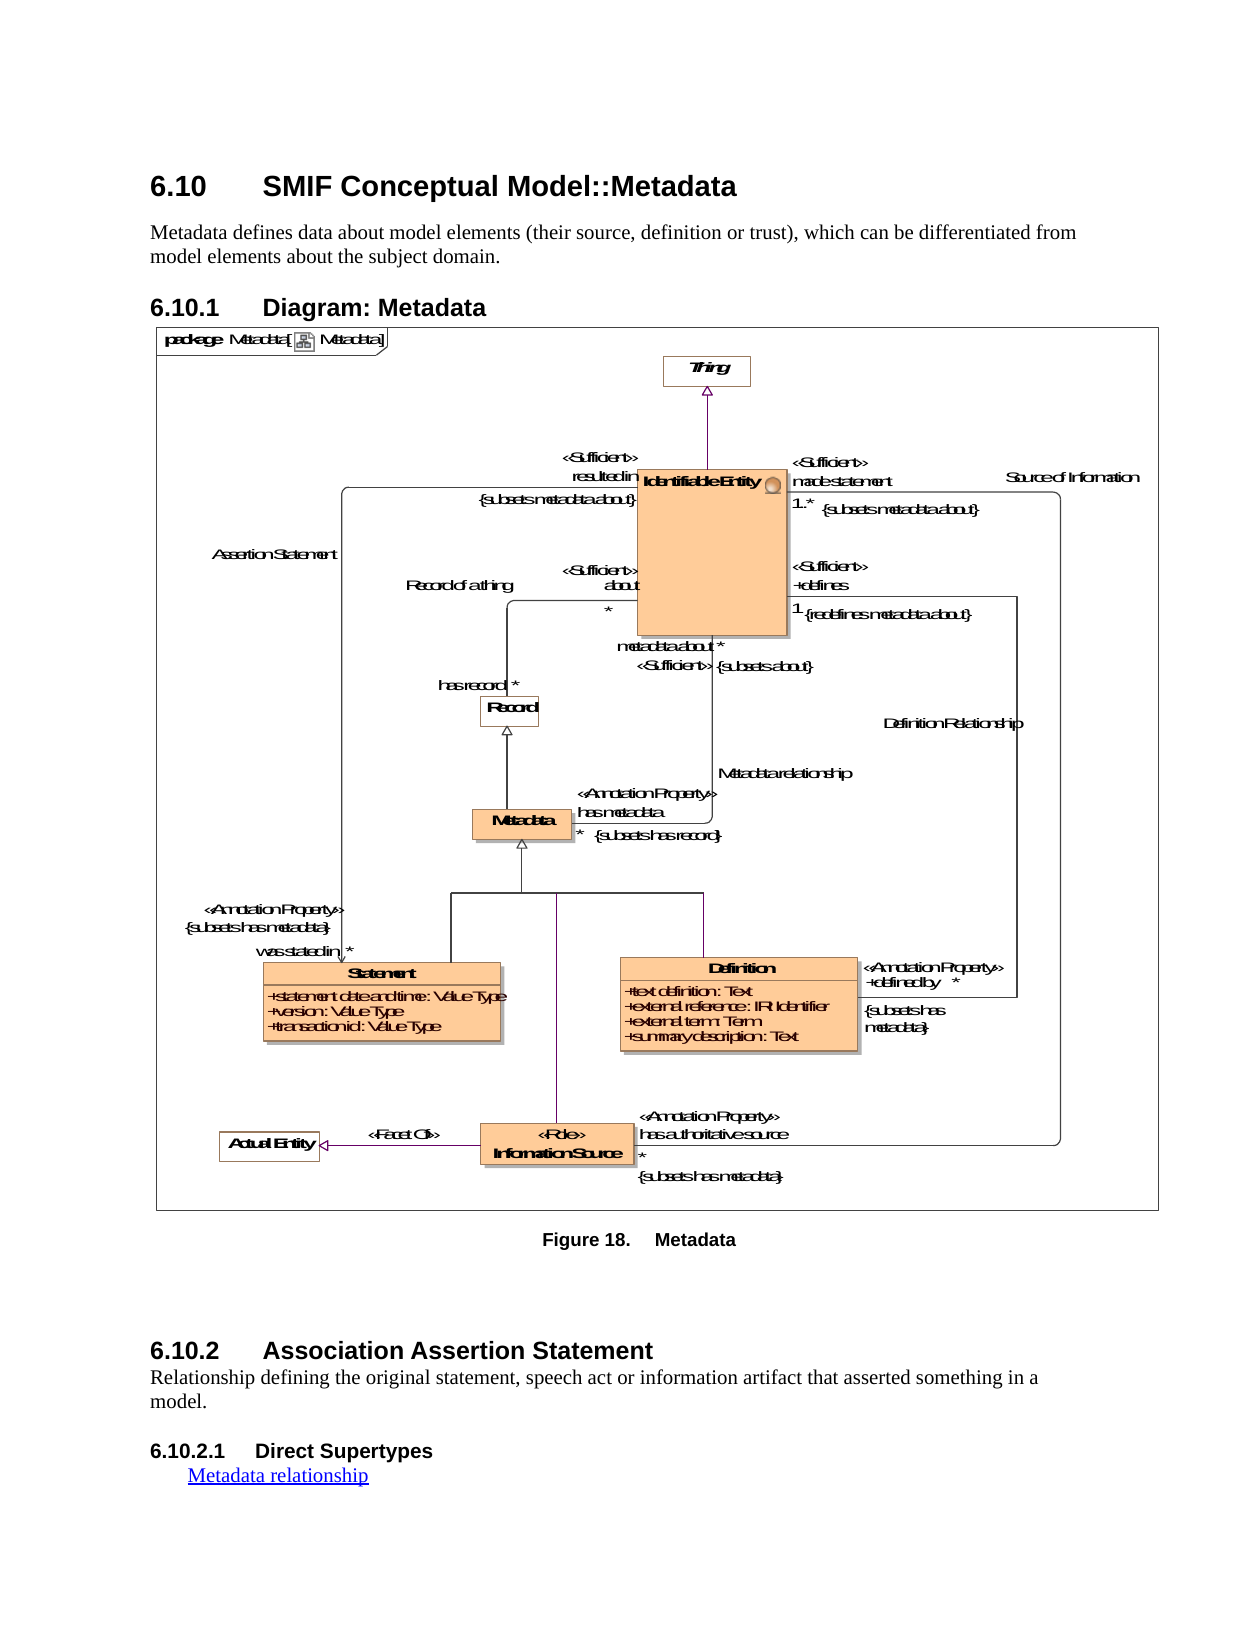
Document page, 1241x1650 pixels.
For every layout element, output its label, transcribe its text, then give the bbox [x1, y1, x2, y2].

text Relationship defining the original statement, speech act or information artifact that asserted something in a model. [150, 1365, 1090, 1413]
subtitle Direct Supertypes [150, 1439, 1090, 1463]
list Metadata [187, 1229, 1090, 1251]
subtitle Diagram: Metadata [150, 293, 1090, 321]
subtitle Association Assertion Statement [150, 1336, 1090, 1365]
text Metadata relationship [187, 1463, 1090, 1487]
text Metadata defines data about model elements (their source, definition or trust), which can be differentiated from model elements about the subject domain. [150, 220, 1090, 268]
subtitle SMIF Conceptual Model::Metadata [150, 169, 1090, 203]
